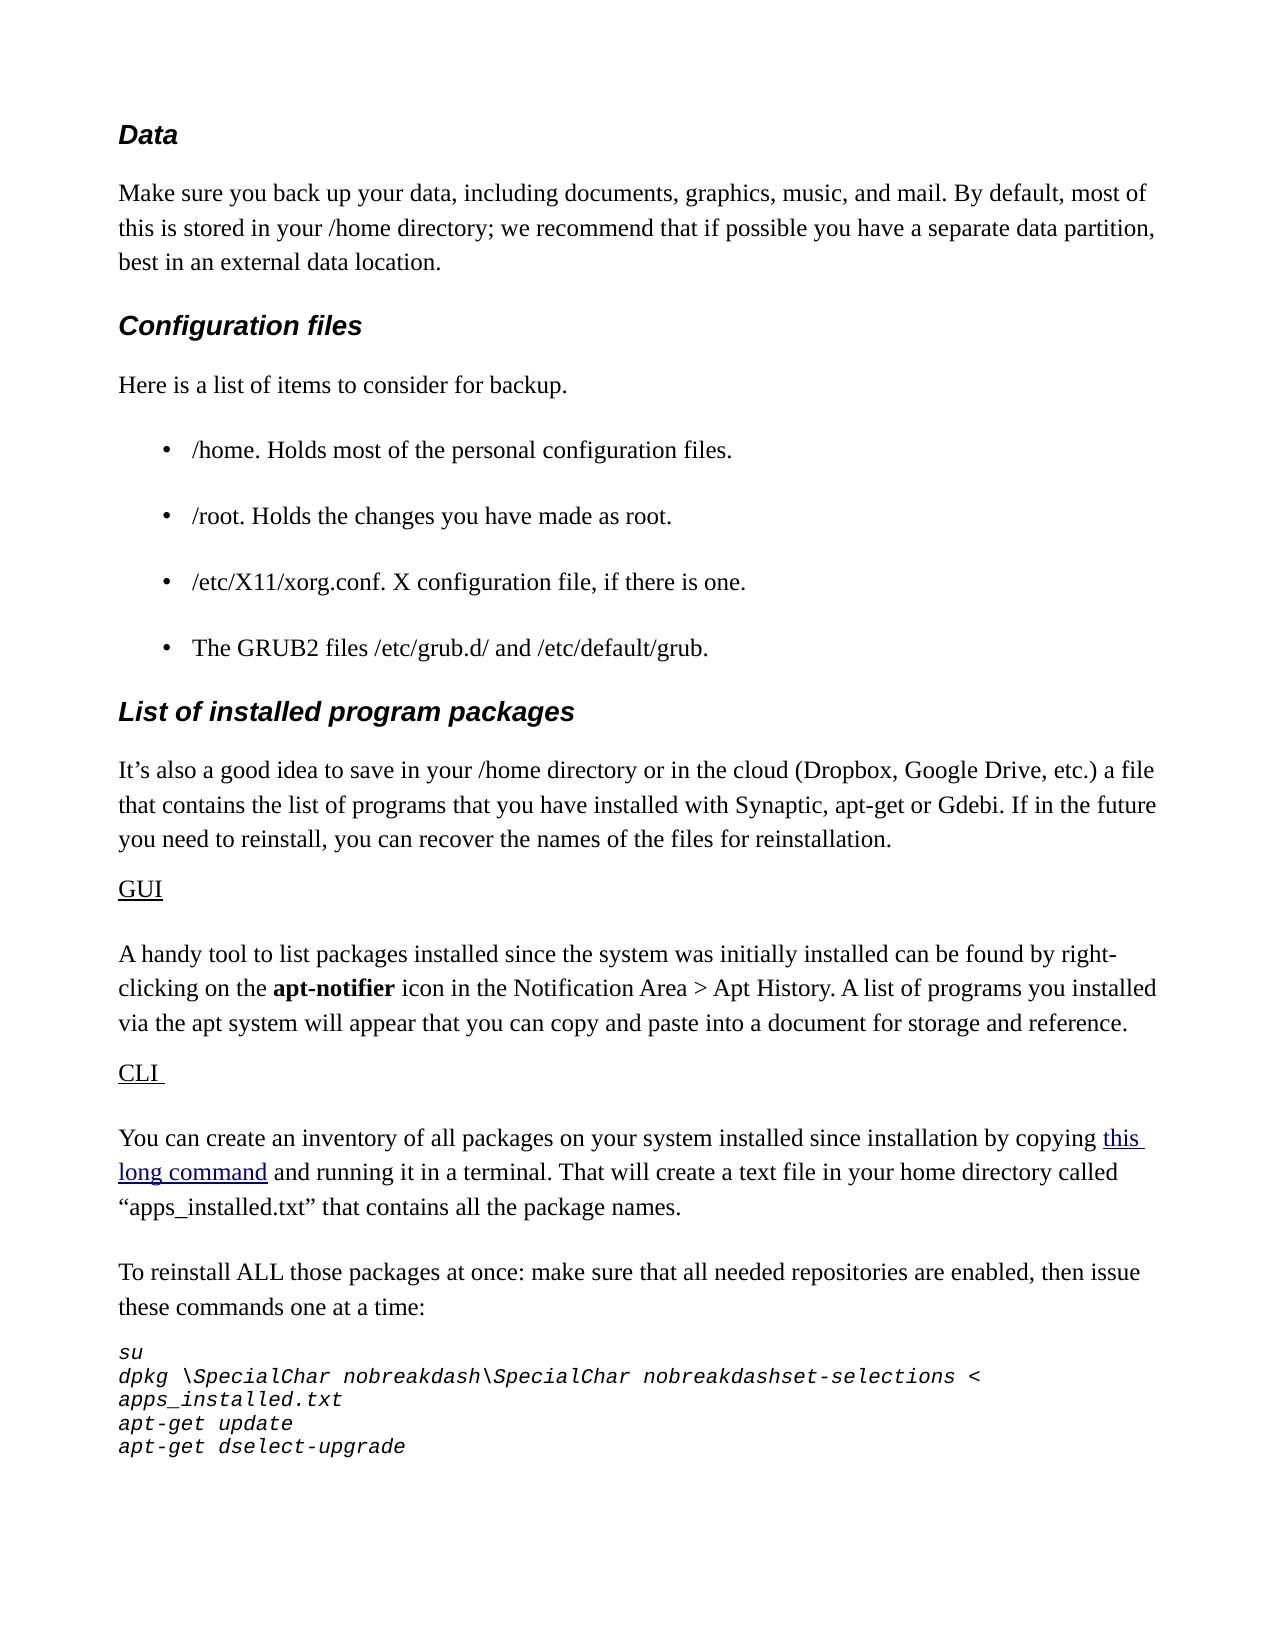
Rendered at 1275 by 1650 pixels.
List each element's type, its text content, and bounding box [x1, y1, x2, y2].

text GUI [118, 874, 1157, 903]
text Make sure you back up your data, including documents, graphics, music, and mail. By default, most of this is stored in your /home directory; we recommend that if possible you have a separate data partition, best in an external data location. [118, 178, 1157, 276]
text To reinstall ALL those packages at once: make sure that all needed repositories are enabled, then issue these commands one at a time: [118, 1257, 1157, 1321]
subtitle Configuration files [118, 310, 1157, 342]
text You can create an inventory of all packages on your system installed since installation by copying this long command and running it in a terminal. That will create a text file in your home directory called “apps_installed.txt” that contains all the package names. [118, 1123, 1157, 1220]
text su [118, 1342, 1157, 1366]
list /root. Holds the changes you have made as root. [162, 501, 1157, 530]
list The GRUB2 files /etc/grub.d/ and /etc/default/grub. [162, 633, 1157, 661]
text dpkg \SpecialChar nobreakdash\SpecialChar nobreakdashset-selections < apps_installed.txt [118, 1366, 1157, 1413]
list /home. Holds most of the personal configuration files. [162, 435, 1157, 464]
subtitle List of installed program packages [118, 695, 1157, 727]
text apt-get dselect-upgrade [118, 1437, 1157, 1460]
text CLI [118, 1058, 1157, 1087]
text Here is a list of items to consider for backup. [118, 370, 1157, 398]
text apt-get update [118, 1413, 1157, 1437]
text A handy tool to list packages installed since the system was initially installed can be found by right-clicking on the apt-notifier icon in the Notification Area > Apt History. A list of programs you installed via the apt system will appear that you can copy and paste into a document for storage and reference. [118, 939, 1157, 1037]
subtitle Data [118, 118, 1157, 150]
list /etc/X11/xorg.conf. X configuration file, if there is one. [162, 567, 1157, 596]
text It’s also a good idea to save in your /home directory or in the cloud (Dropbox, Google Drive, etc.) a file that contains the list of programs that you have installed with Synaptic, apt-get or Gdebi. If in the future you need to reinstall, you can recover the names of the files for reinstallation. [118, 755, 1157, 853]
